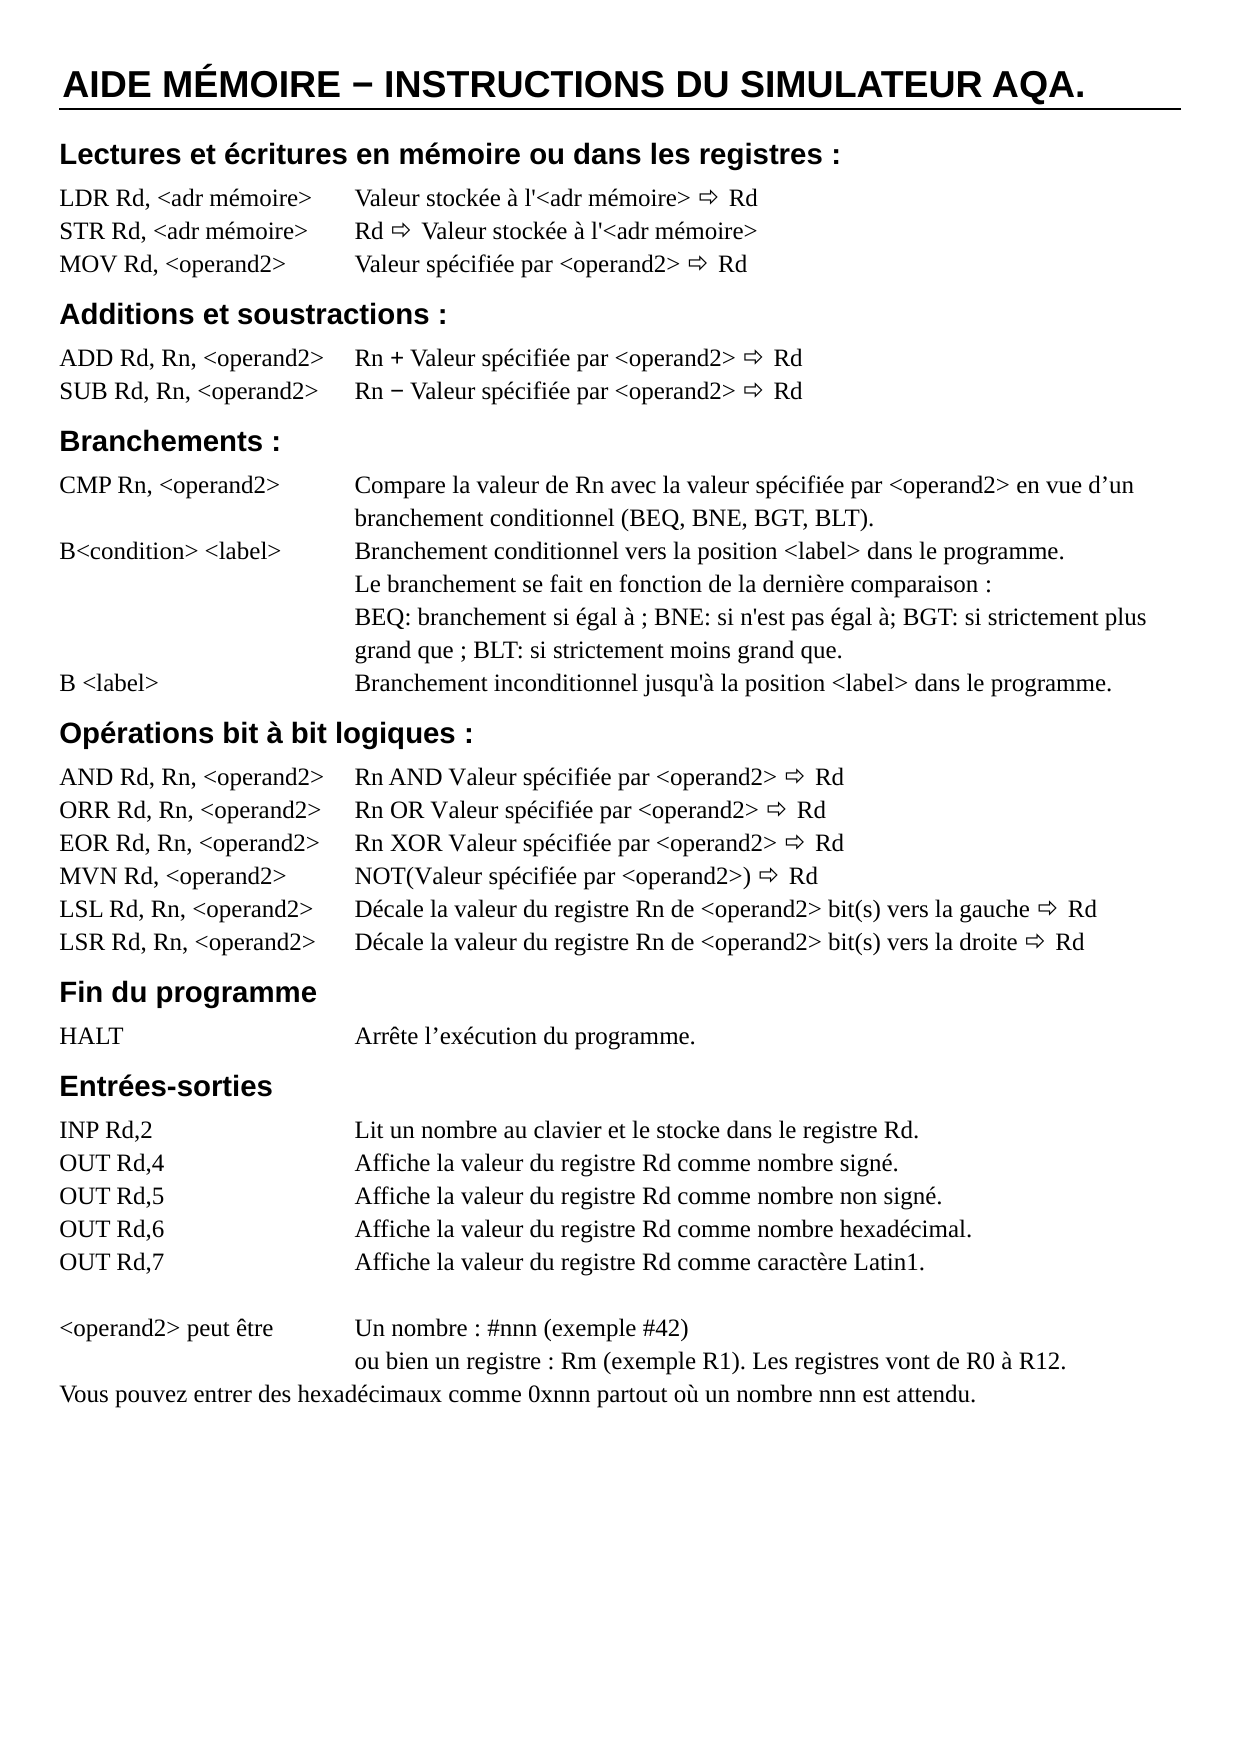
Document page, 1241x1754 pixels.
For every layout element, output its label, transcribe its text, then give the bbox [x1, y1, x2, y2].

subtitle Opérations bit à bit logiques : [59, 716, 1181, 749]
subtitle AIDE MÉMOIRE − INSTRUCTIONS DU SIMULATEUR AQA. [59, 59, 1181, 108]
text OUT Rd,6 Affiche la valeur du registre Rd comme nombre hexadécimal. [59, 1214, 1181, 1243]
text STR Rd, <adr mémoire> Rd  Valeur stockée à l'<adr mémoire> [59, 216, 1181, 245]
text B<condition> <label> Branchement conditionnel vers la position <label> dans le programme. Le branchement se fait en fonction de la dernière comparaison : BEQ: branchement si égal à ; BNE: si n'est pas égal à; BGT: si strictement plus grand que ; BLT: si strictement moins grand que. [59, 536, 1181, 664]
text EOR Rd, Rn, <operand2> Rn XOR Valeur spécifiée par <operand2>  Rd [59, 828, 1181, 857]
text OUT Rd,7 Affiche la valeur du registre Rd comme caractère Latin1. [59, 1247, 1181, 1276]
subtitle Fin du programme [59, 975, 1181, 1008]
text CMP Rn, <operand2> Compare la valeur de Rn avec la valeur spécifiée par <operand2> en vue d’un branchement conditionnel (BEQ, BNE, BGT, BLT). [59, 470, 1181, 532]
text MVN Rd, <operand2> NOT(Valeur spécifiée par <operand2>)  Rd [59, 861, 1181, 890]
text Vous pouvez entrer des hexadécimaux comme 0xnnn partout où un nombre nnn est attendu. [59, 1379, 1181, 1408]
text MOV Rd, <operand2> Valeur spécifiée par <operand2>  Rd [59, 249, 1181, 278]
text LSR Rd, Rn, <operand2> Décale la valeur du registre Rn de <operand2> bit(s) vers la droite  Rd [59, 927, 1181, 956]
text LDR Rd, <adr mémoire> Valeur stockée à l'<adr mémoire>  Rd [59, 183, 1181, 212]
text ORR Rd, Rn, <operand2> Rn OR Valeur spécifiée par <operand2>  Rd [59, 795, 1181, 824]
text INP Rd,2 Lit un nombre au clavier et le stocke dans le registre Rd. [59, 1115, 1181, 1144]
text LSL Rd, Rn, <operand2> Décale la valeur du registre Rn de <operand2> bit(s) vers la gauche  Rd [59, 894, 1181, 923]
text HALT Arrête l’exécution du programme. [59, 1021, 1181, 1050]
subtitle Additions et soustractions : [59, 297, 1181, 331]
subtitle Lectures et écritures en mémoire ou dans les registres : [59, 137, 1181, 171]
text SUB Rd, Rn, <operand2> Rn − Valeur spécifiée par <operand2>  Rd [59, 376, 1181, 405]
text <operand2> peut être Un nombre : #nnn (exemple #42) ou bien un registre : Rm (exemple R1). Les registres vont de R0 à R12. [59, 1313, 1181, 1375]
text OUT Rd,4 Affiche la valeur du registre Rd comme nombre signé. [59, 1148, 1181, 1177]
text B <label> Branchement inconditionnel jusqu'à la position <label> dans le programme. [59, 668, 1181, 697]
text ADD Rd, Rn, <operand2> Rn + Valeur spécifiée par <operand2>  Rd [59, 343, 1181, 372]
subtitle Branchements : [59, 424, 1181, 458]
text AND Rd, Rn, <operand2> Rn AND Valeur spécifiée par <operand2>  Rd [59, 762, 1181, 791]
text OUT Rd,5 Affiche la valeur du registre Rd comme nombre non signé. [59, 1181, 1181, 1210]
subtitle Entrées-sorties [59, 1069, 1181, 1102]
